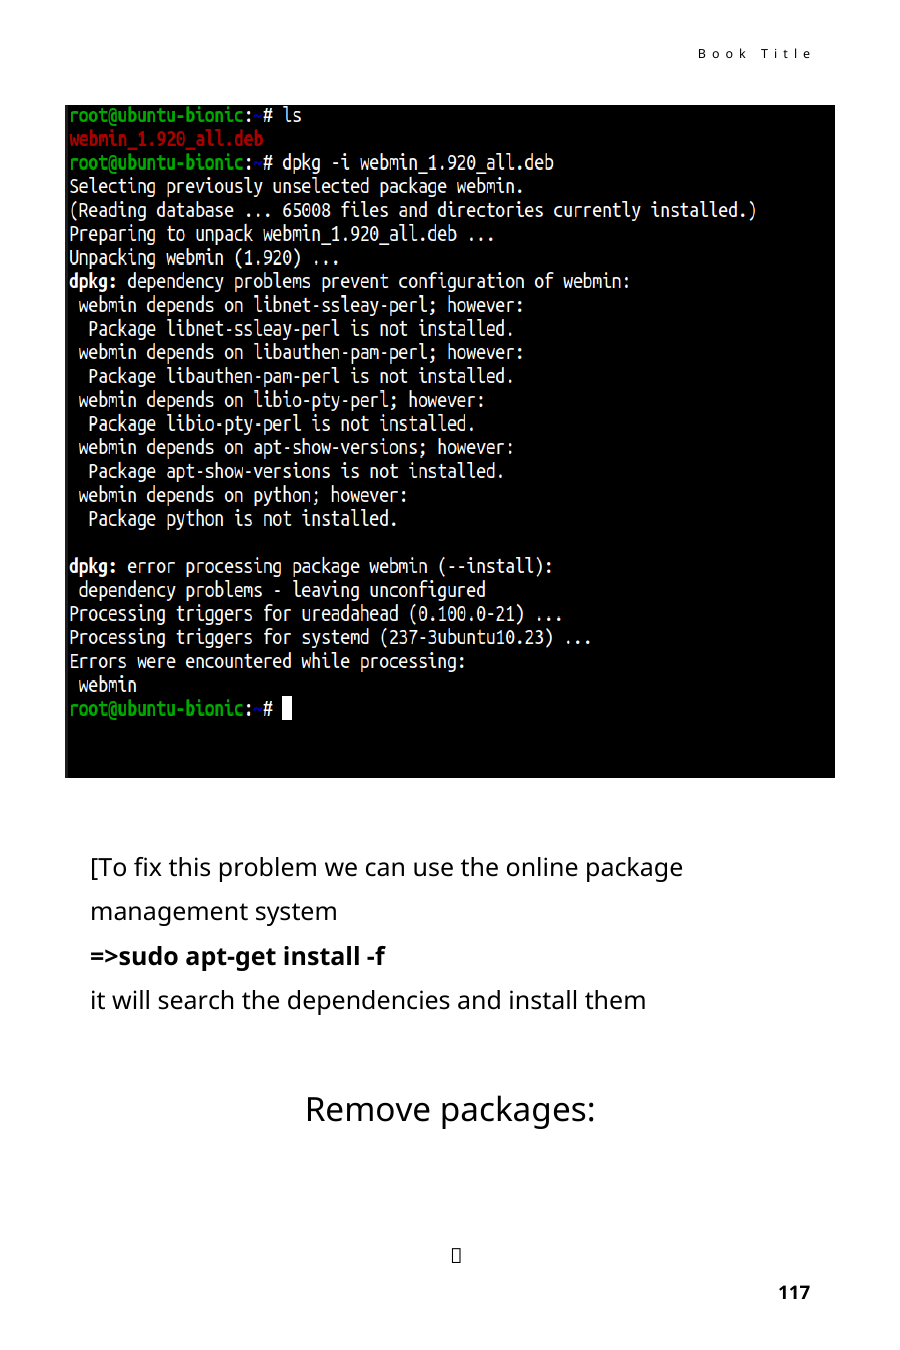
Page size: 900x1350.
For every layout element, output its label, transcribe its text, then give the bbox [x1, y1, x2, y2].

picture [65, 105, 835, 778]
text it will search the dependencies and install them [90, 983, 810, 1017]
text [To fix this problem we can use the online package management system [90, 850, 810, 928]
text Remove packages: [90, 1086, 810, 1131]
text =>sudo apt-get install -f [90, 938, 810, 972]
